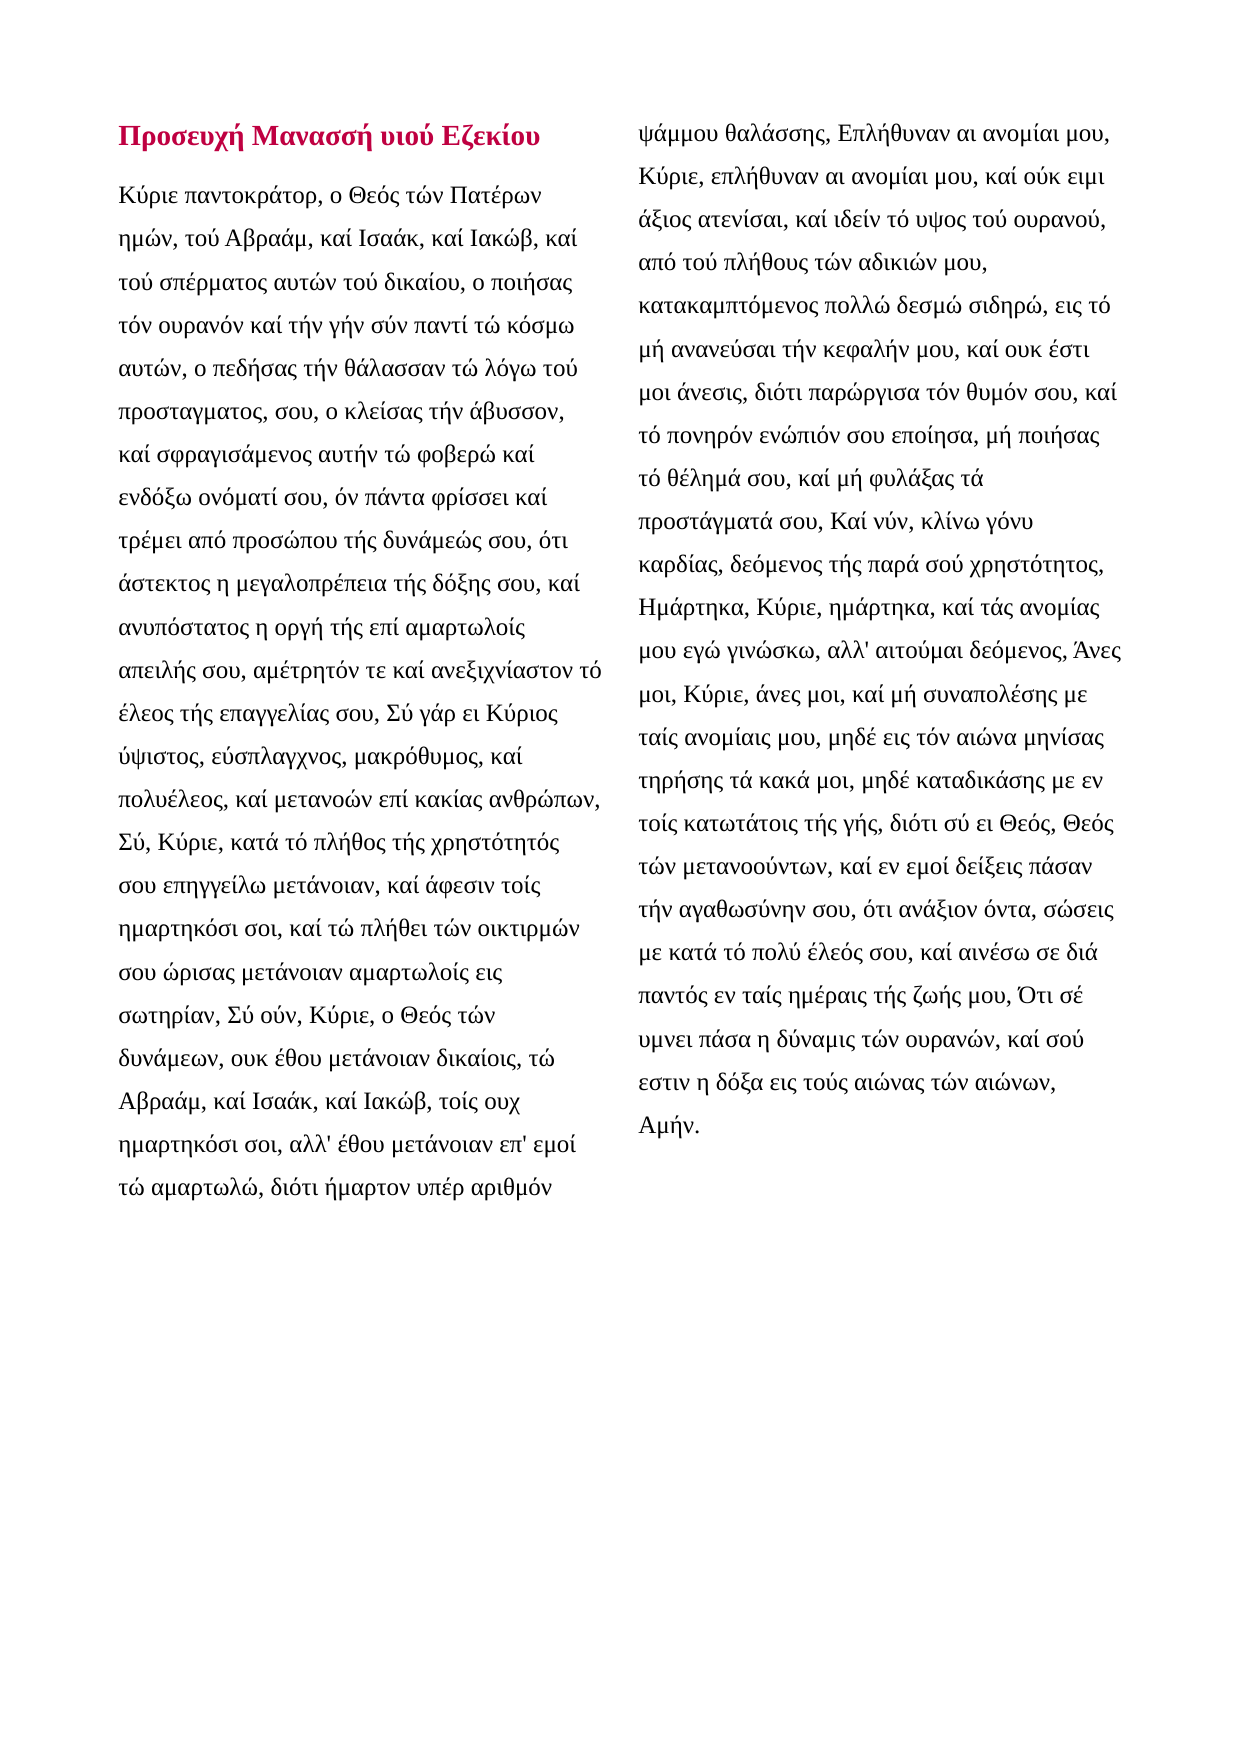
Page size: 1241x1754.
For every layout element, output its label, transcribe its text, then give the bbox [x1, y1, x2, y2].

text Κύριε παντοκράτορ, ο Θεός τών Πατέρων ημών, τού Αβραάμ, καί Ισαάκ, καί Ιακώβ, καί τού σπέρματος αυτών τού δικαίου, ο ποιήσας τόν ουρανόν καί τήν γήν σύν παντί τώ κόσμω αυτών, ο πεδήσας τήν θάλασσαν τώ λόγω τού προσταγματος, σου, ο κλείσας τήν άβυσσον, καί σφραγισάμενος αυτήν τώ φοβερώ καί ενδόξω ονόματί σου, όν πάντα φρίσσει καί τρέμει από προσώπου τής δυνάμεώς σου, ότι άστεκτος η μεγαλοπρέπεια τής δόξης σου, καί ανυπόστατος η οργή τής επί αμαρτωλοίς απειλής σου, αμέτρητόν τε καί ανεξιχνίαστον τό έλεος τής επαγγελίας σου, Σύ γάρ ει Κύριος ύψιστος, εύσπλαγχνος, μακρόθυμος, καί πολυέλεος, καί μετανοών επί κακίας ανθρώπων, Σύ, Κύριε, κατά τό πλήθος τής χρηστότητός σου επηγγείλω μετάνοιαν, καί άφεσιν τοίς ημαρτηκόσι σοι, καί τώ πλήθει τών οικτιρμών σου ώρισας μετάνοιαν αμαρτωλοίς εις σωτηρίαν, Σύ ούν, Κύριε, ο Θεός τών δυνάμεων, ουκ έθου μετάνοιαν δικαίοις, τώ Αβραάμ, καί Ισαάκ, καί Ιακώβ, τοίς ουχ ημαρτηκόσι σοι, αλλ' έθου μετάνοιαν επ' εμοί τώ αμαρτωλώ, διότι ήμαρτον υπέρ αριθμόν [118, 180, 602, 1201]
text Προσευχή Μανασσή υιού Εζεκίου [118, 118, 602, 152]
text ψάμμου θαλάσσης, Επλήθυναν αι ανομίαι μου, Κύριε, επλήθυναν αι ανομίαι μου, καί ούκ ειμι άξιος ατενίσαι, καί ιδείν τό υψος τού ουρανού, από τού πλήθους τών αδικιών μου, κατακαμπτόμενος πολλώ δεσμώ σιδηρώ, εις τό μή ανανεύσαι τήν κεφαλήν μου, καί ουκ έστι μοι άνεσις, διότι παρώργισα τόν θυμόν σου, καί τό πονηρόν ενώπιόν σου εποίησα, μή ποιήσας τό θέλημά σου, καί μή φυλάξας τά προστάγματά σου, Καί νύν, κλίνω γόνυ καρδίας, δεόμενος τής παρά σού χρηστότητος, Ημάρτηκα, Κύριε, ημάρτηκα, καί τάς ανομίας μου εγώ γινώσκω, αλλ' αιτούμαι δεόμενος, Άνες μοι, Κύριε, άνες μοι, καί μή συναπολέσης με ταίς ανομίαις μου, μηδέ εις τόν αιώνα μηνίσας τηρήσης τά κακά μοι, μηδέ καταδικάσης με εν τοίς κατωτάτοις τής γής, διότι σύ ει Θεός, Θεός τών μετανοούντων, καί εν εμοί δείξεις πάσαν τήν αγαθωσύνην σου, ότι ανάξιον όντα, σώσεις με κατά τό πολύ έλεός σου, καί αινέσω σε διά παντός εν ταίς ημέραις τής ζωής μου, Ότι σέ υμνει πάσα η δύναμις τών ουρανών, καί σού εστιν η δόξα εις τούς αιώνας τών αιώνων, Αμήν. [638, 118, 1122, 1225]
